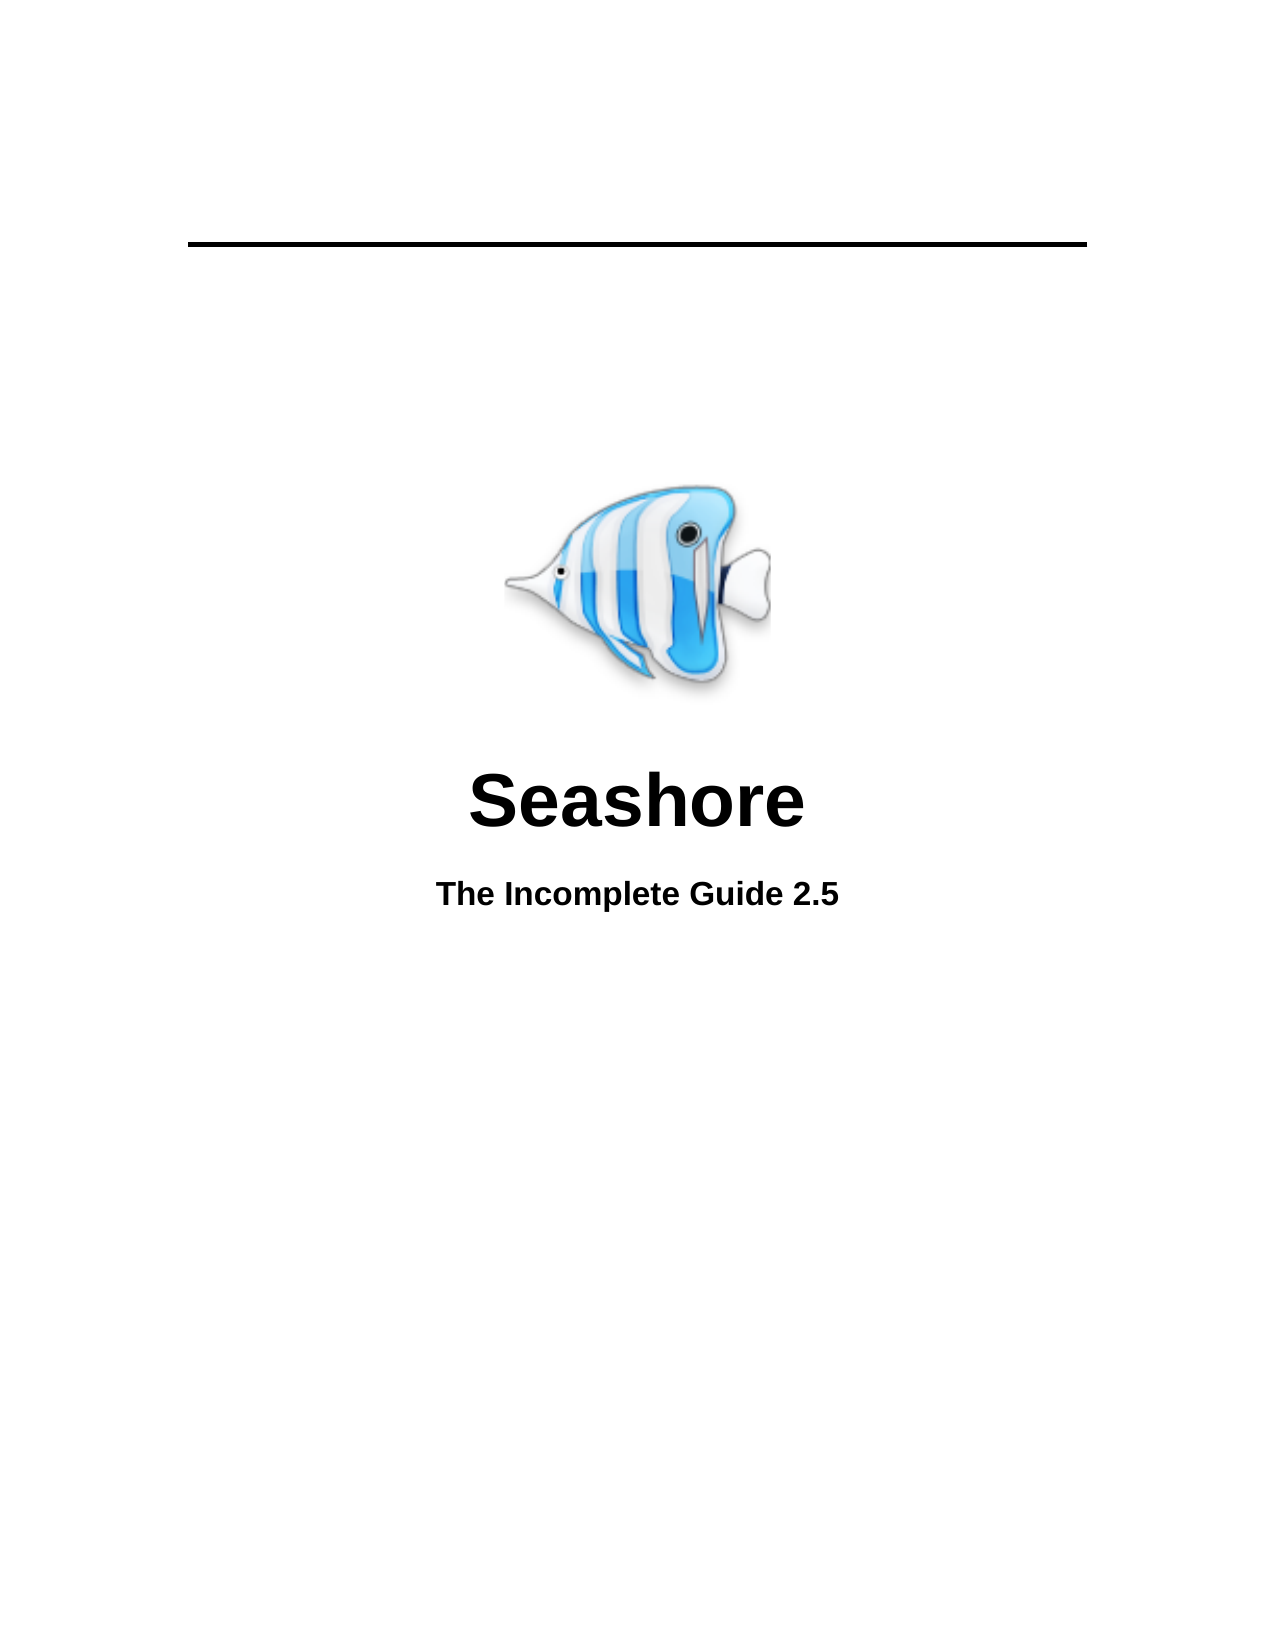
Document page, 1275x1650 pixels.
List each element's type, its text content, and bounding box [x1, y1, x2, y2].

picture [504, 452, 771, 719]
subtitle Seashore [172, 756, 1103, 842]
subtitle The Incomplete Guide 2.5 [172, 874, 1103, 913]
